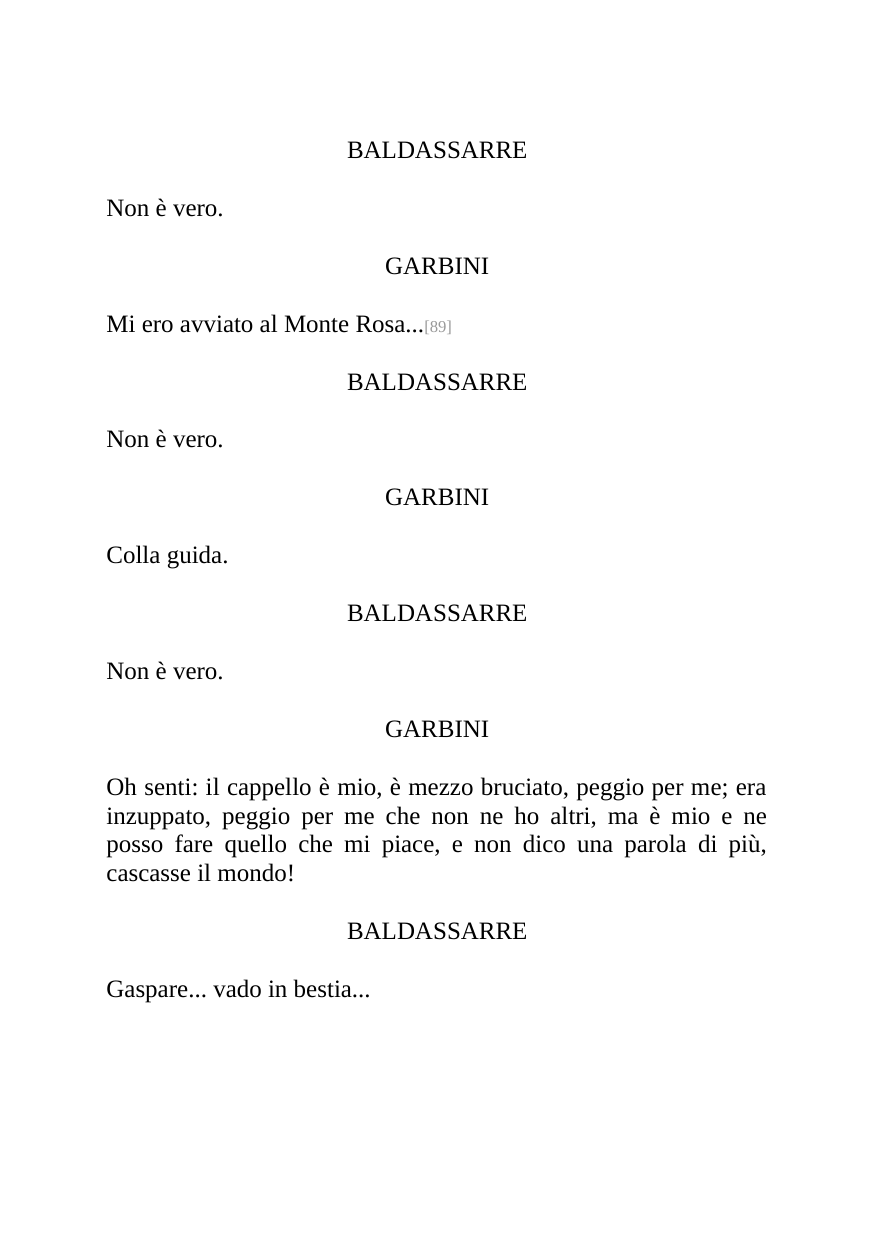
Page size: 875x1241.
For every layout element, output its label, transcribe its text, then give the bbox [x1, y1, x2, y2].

text GARBINI [106, 251, 768, 279]
text BALDASSARRE [106, 367, 768, 395]
text Gaspare... vado in bestia... [106, 974, 768, 1003]
text BALDASSARRE [106, 598, 768, 627]
text Mi ero avviato al Monte Rosa...[89] [106, 309, 768, 337]
text Non è vero. [106, 656, 768, 685]
text Non è vero. [106, 424, 768, 453]
text Non è vero. [106, 193, 768, 222]
text BALDASSARRE [106, 916, 768, 945]
text Oh senti: il cappello è mio, è mezzo bruciato, peggio per me; era inzuppato, peggio per me che non ne ho altri, ma è mio e ne posso fare quello che mi piace, e non dico una parola di più, cascasse il mondo! [106, 772, 768, 887]
text BALDASSARRE [106, 135, 768, 164]
text GARBINI [106, 714, 768, 743]
text GARBINI [106, 482, 768, 511]
text Colla guida. [106, 540, 768, 569]
